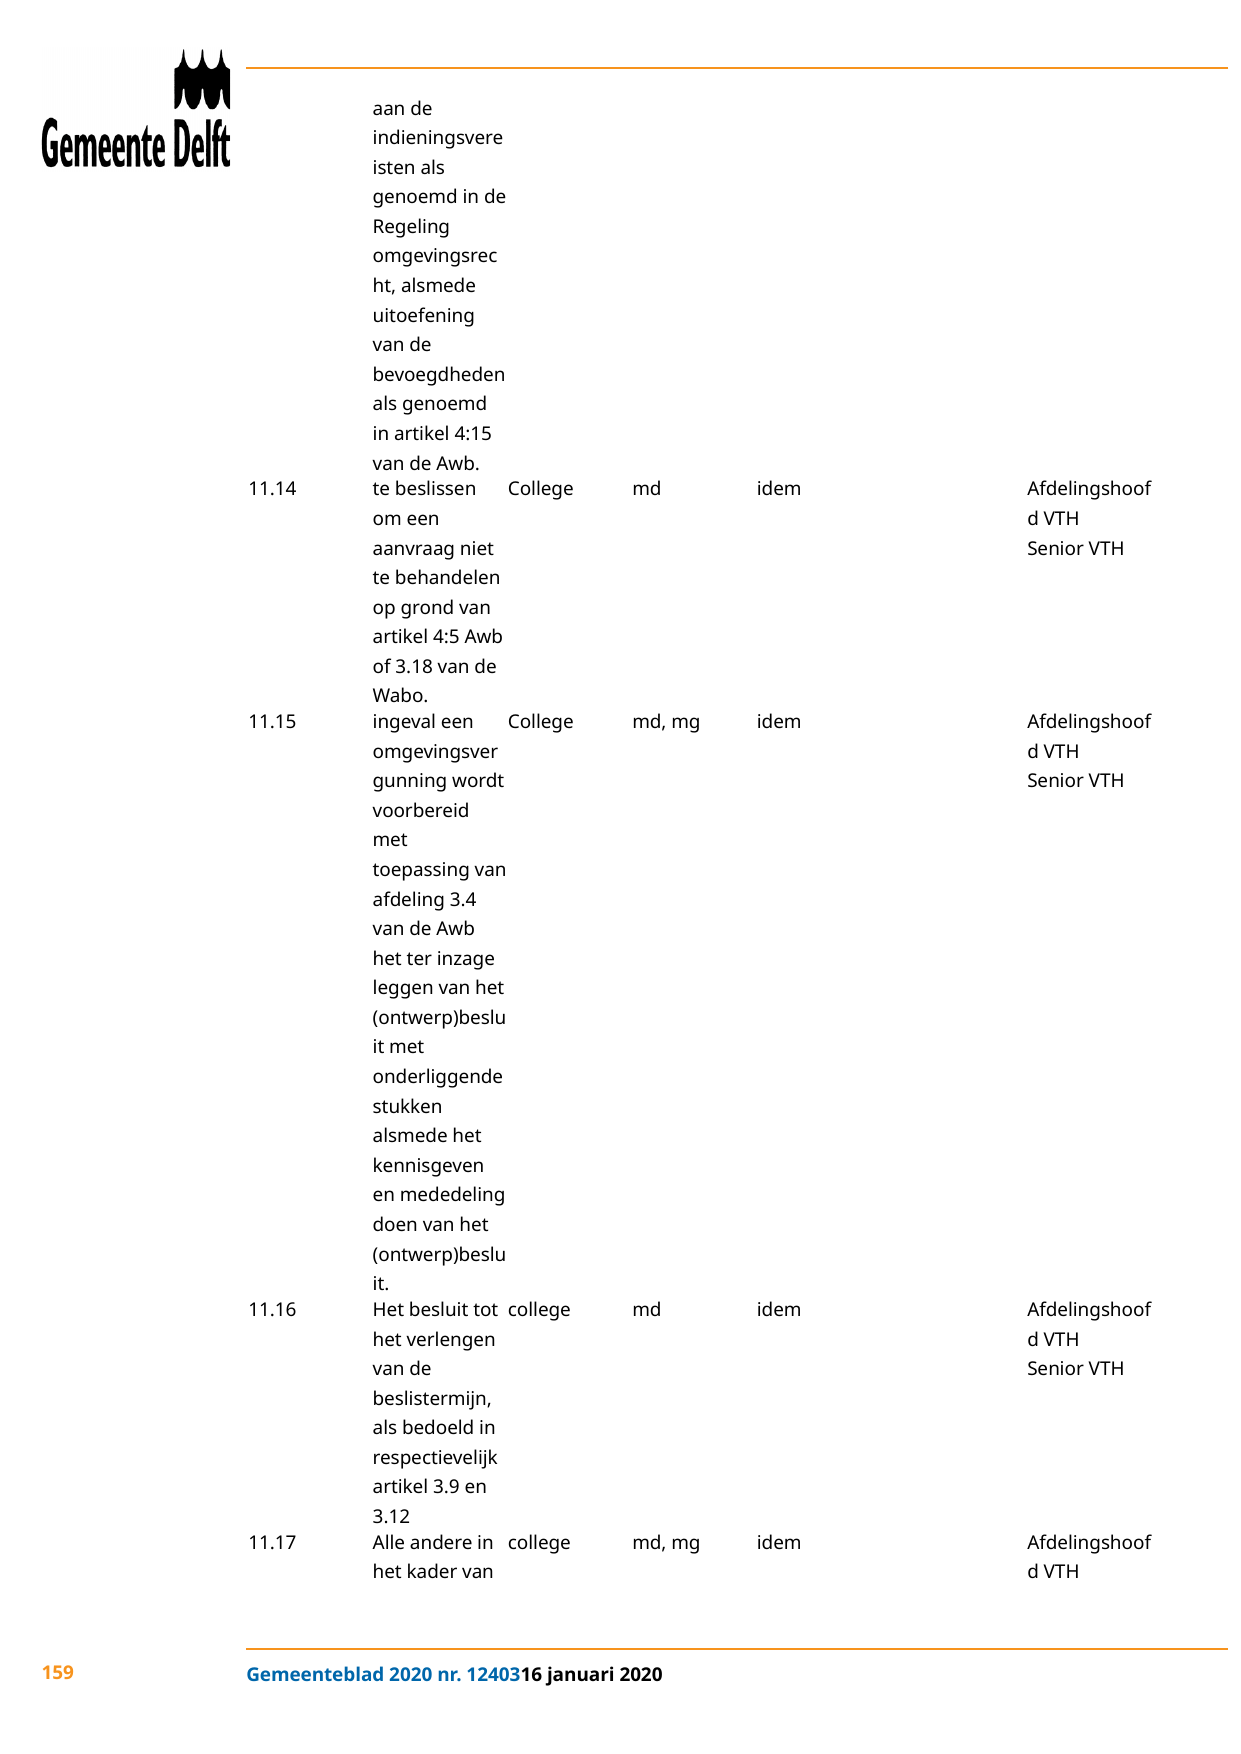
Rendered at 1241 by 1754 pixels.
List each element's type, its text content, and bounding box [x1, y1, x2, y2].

table_cell College [508, 708, 632, 1296]
table_cell [757, 95, 903, 476]
table_cell 11.15 [248, 708, 372, 1296]
table_cell [903, 1529, 1027, 1584]
table_cell college [508, 1529, 632, 1584]
table_cell college [508, 1296, 632, 1529]
table_cell [1027, 95, 1152, 476]
table_cell ingeval een omgevingsvergunning wordt voorbereid met toepassing van afdeling 3.4 van de Awb het ter inzage leggen van het (ontwerp)besluit met onderliggende stukken alsmede het kennisgeven en mededeling doen van het (ontwerp)besluit. [373, 708, 508, 1296]
table_cell idem [757, 1529, 903, 1584]
table_cell [903, 708, 1027, 1296]
table_cell 11.14 [248, 476, 372, 708]
table_cell aan de indieningsvereisten als genoemd in de Regeling omgevingsrecht, alsmede uitoefening van de bevoegdheden als genoemd in artikel 4:15 van de Awb. [373, 95, 508, 476]
table_cell College [508, 476, 632, 708]
picture [41, 47, 231, 172]
table_cell Afdelingshoofd VTH Senior VTH [1027, 1296, 1152, 1529]
table_cell md, mg [632, 1529, 757, 1584]
table_cell [248, 95, 372, 476]
table_cell [508, 95, 632, 476]
table_cell Afdelingshoofd VTH Senior VTH [1027, 476, 1152, 708]
table_cell [903, 476, 1027, 708]
table_cell idem [757, 476, 903, 708]
table_cell [632, 95, 757, 476]
table_cell Afdelingshoofd VTH [1027, 1529, 1152, 1584]
table_cell idem [757, 1296, 903, 1529]
table_cell 11.17 [248, 1529, 372, 1584]
table_cell md, mg [632, 708, 757, 1296]
table_cell [903, 1296, 1027, 1529]
table_cell idem [757, 708, 903, 1296]
table_cell Het besluit tot het verlengen van de beslistermijn, als bedoeld in respectievelijk artikel 3.9 en 3.12 [373, 1296, 508, 1529]
table_cell md [632, 1296, 757, 1529]
table_cell [903, 95, 1027, 476]
table_cell 11.16 [248, 1296, 372, 1529]
table_cell md [632, 476, 757, 708]
table_cell Afdelingshoofd VTH Senior VTH [1027, 708, 1152, 1296]
table_cell Alle andere in het kader van [373, 1529, 508, 1584]
table_cell te beslissen om een aanvraag niet te behandelen op grond van artikel 4:5 Awb of 3.18 van de Wabo. [373, 476, 508, 708]
